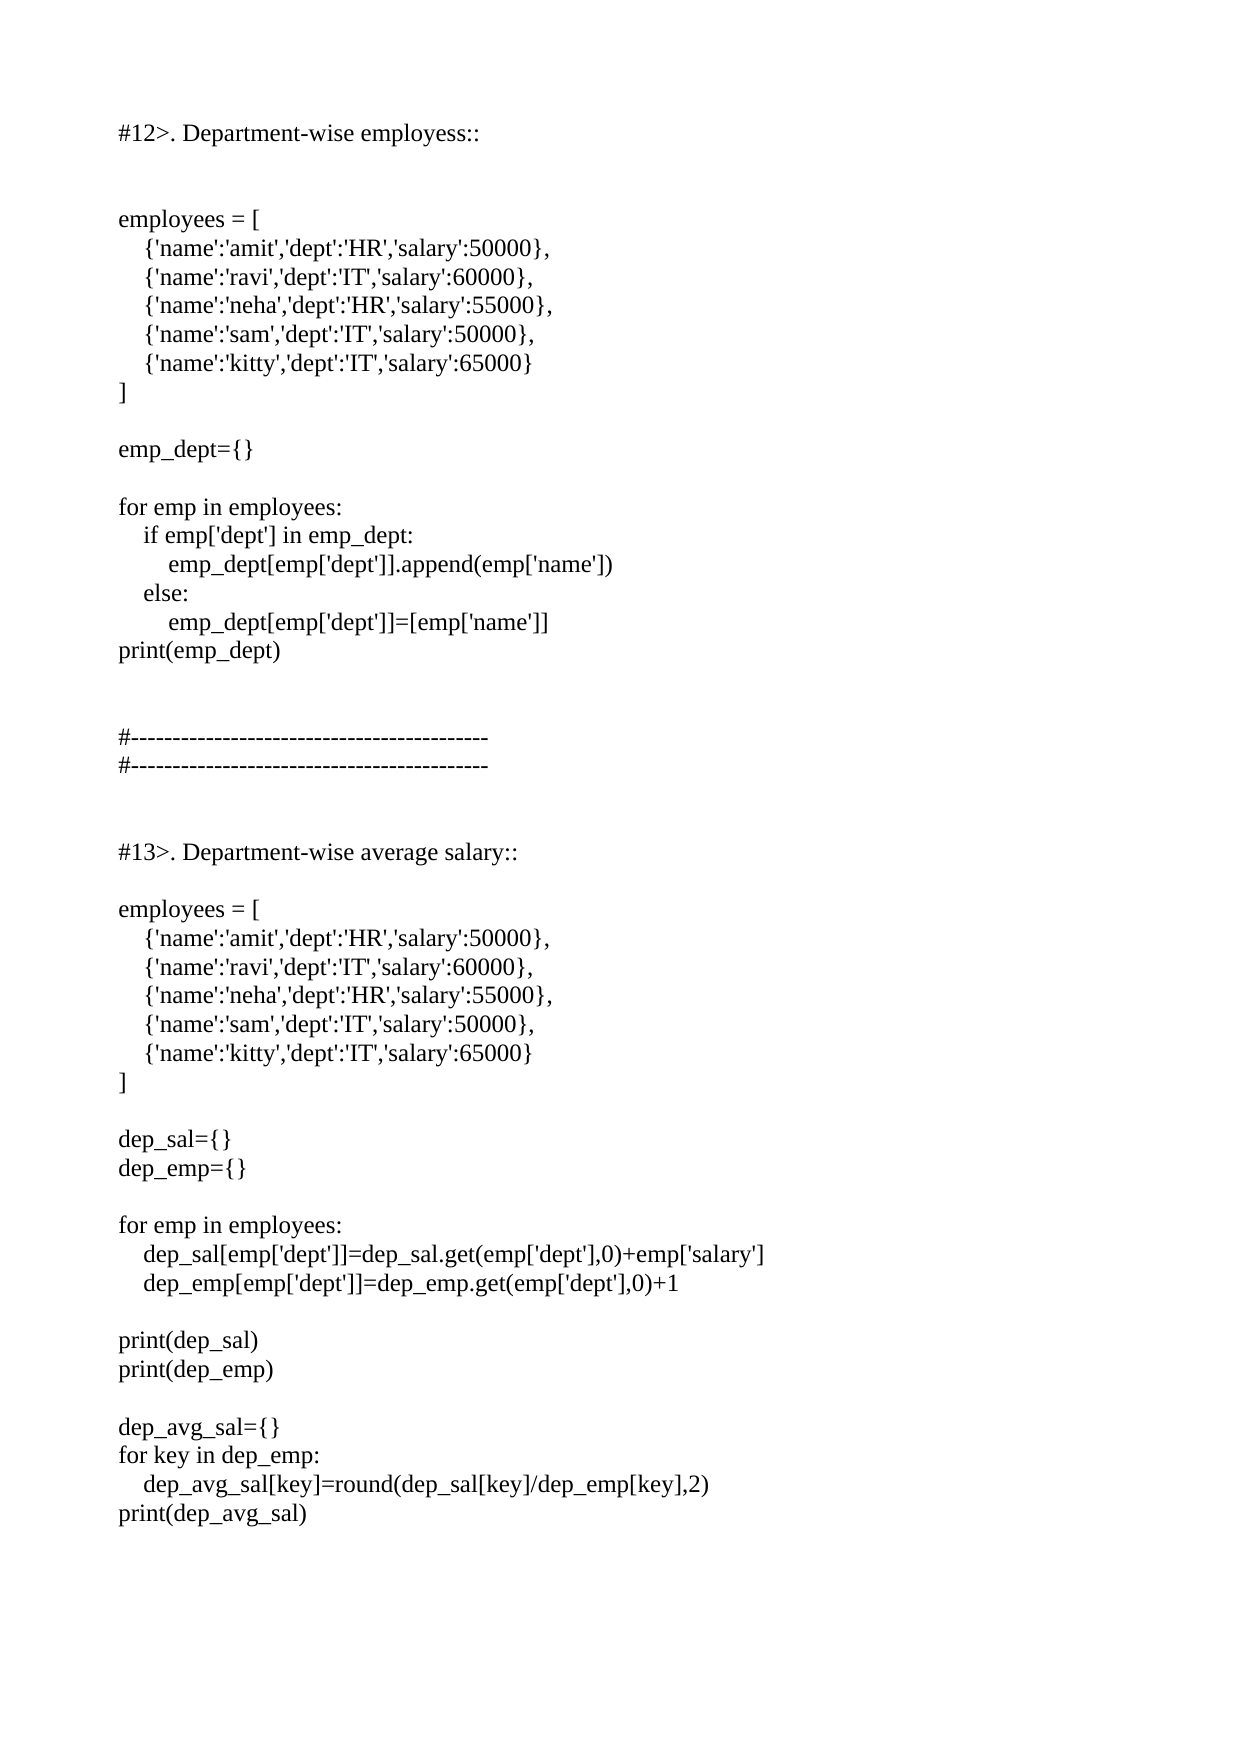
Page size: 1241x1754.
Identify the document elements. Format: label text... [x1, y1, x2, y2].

text dep_emp[emp['dept']]=dep_emp.get(emp['dept'],0)+1 [118, 1268, 1122, 1297]
text dep_sal[emp['dept']]=dep_sal.get(emp['dept'],0)+emp['salary'] [118, 1239, 1122, 1268]
text #13>. Department-wise average salary:: [118, 837, 1122, 866]
text else: [118, 578, 1122, 607]
text emp_dept[emp['dept']].append(emp['name']) [118, 549, 1122, 578]
text {'name':'neha','dept':'HR','salary':55000}, [118, 291, 1122, 319]
text dep_avg_sal[key]=round(dep_sal[key]/dep_emp[key],2) [118, 1469, 1122, 1498]
text {'name':'ravi','dept':'IT','salary':60000}, [118, 952, 1122, 981]
text dep_sal={} [118, 1124, 1122, 1153]
text {'name':'ravi','dept':'IT','salary':60000}, [118, 262, 1122, 291]
text ] [118, 1067, 1122, 1096]
text for emp in employees: [118, 1211, 1122, 1239]
text print(dep_emp) [118, 1354, 1122, 1383]
text #------------------------------------------- [118, 751, 1122, 779]
text for key in dep_emp: [118, 1441, 1122, 1469]
text emp_dept={} [118, 434, 1122, 463]
text ] [118, 377, 1122, 406]
text employees = [ [118, 894, 1122, 923]
text emp_dept[emp['dept']]=[emp['name']] [118, 607, 1122, 636]
text print(emp_dept) [118, 636, 1122, 664]
text for emp in employees: [118, 492, 1122, 521]
text {'name':'neha','dept':'HR','salary':55000}, [118, 981, 1122, 1009]
text if emp['dept'] in emp_dept: [118, 521, 1122, 549]
text employees = [ [118, 204, 1122, 233]
text dep_avg_sal={} [118, 1412, 1122, 1441]
text {'name':'amit','dept':'HR','salary':50000}, [118, 923, 1122, 952]
text #------------------------------------------- [118, 722, 1122, 751]
text #12>. Department-wise employess:: [118, 118, 1122, 147]
text {'name':'sam','dept':'IT','salary':50000}, [118, 319, 1122, 348]
text {'name':'sam','dept':'IT','salary':50000}, [118, 1009, 1122, 1038]
text {'name':'kitty','dept':'IT','salary':65000} [118, 1038, 1122, 1067]
text print(dep_avg_sal) [118, 1498, 1122, 1527]
text {'name':'amit','dept':'HR','salary':50000}, [118, 233, 1122, 262]
text {'name':'kitty','dept':'IT','salary':65000} [118, 348, 1122, 377]
text dep_emp={} [118, 1153, 1122, 1182]
text print(dep_sal) [118, 1326, 1122, 1354]
